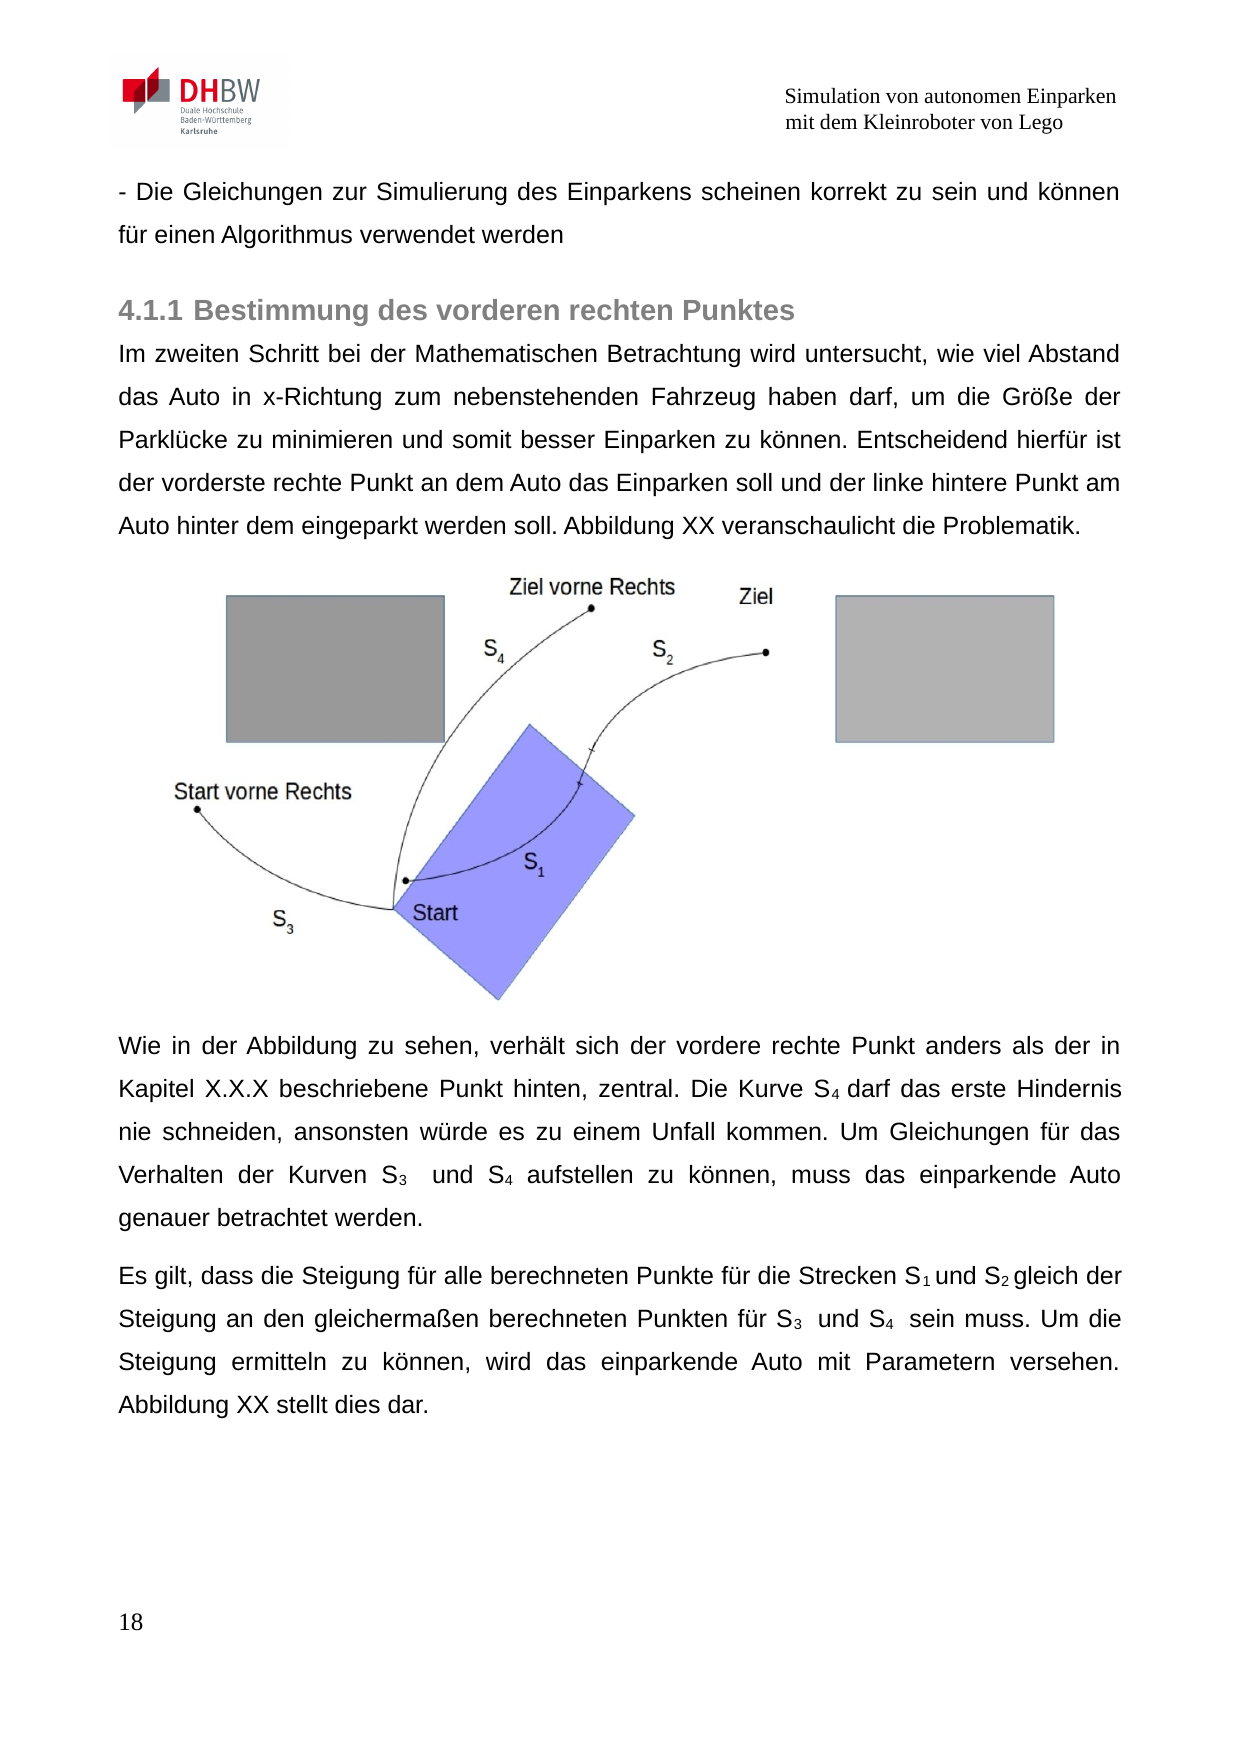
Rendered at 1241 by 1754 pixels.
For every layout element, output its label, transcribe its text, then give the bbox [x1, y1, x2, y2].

picture [108, 54, 291, 148]
subtitle Bestimmung des vorderen rechten Punktes [118, 292, 1122, 326]
text Es gilt, dass die Steigung für alle berechneten Punkte für die Strecken S1 und S2 gleich der Steigung an den gleichermaßen berechneten Punkten für S3 und S4 sein muss. Um die Steigung ermitteln zu können, wird das einparkende Auto mit Parametern versehen. Abbildung XX stellt dies dar. [118, 1261, 1122, 1419]
text Im zweiten Schritt bei der Mathematischen Betrachtung wird untersucht, wie viel Abstand das Auto in x-Richtung zum nebenstehenden Fahrzeug haben darf, um die Größe der Parklücke zu minimieren und somit besser Einparken zu können. Entscheidend hierfür ist der vorderste rechte Punkt an dem Auto das Einparken soll und der linke hintere Punkt am Auto hinter dem eingeparkt werden soll. Abbildung XX veranschaulicht die Problematik. [118, 338, 1122, 540]
text - Die Gleichungen zur Simulierung des Einparkens scheinen korrekt zu sein und können für einen Algorithmus verwendet werden [118, 177, 1122, 249]
picture [168, 568, 1072, 1017]
text Wie in der Abbildung zu sehen, verhält sich der vordere rechte Punkt anders als der in Kapitel X.X.X beschriebene Punkt hinten, zentral. Die Kurve S4 darf das erste Hindernis nie schneiden, ansonsten würde es zu einem Unfall kommen. Um Gleichungen für das Verhalten der Kurven S3 und S4 aufstellen zu können, muss das einparkende Auto genauer betrachtet werden. [118, 1017, 1122, 1232]
